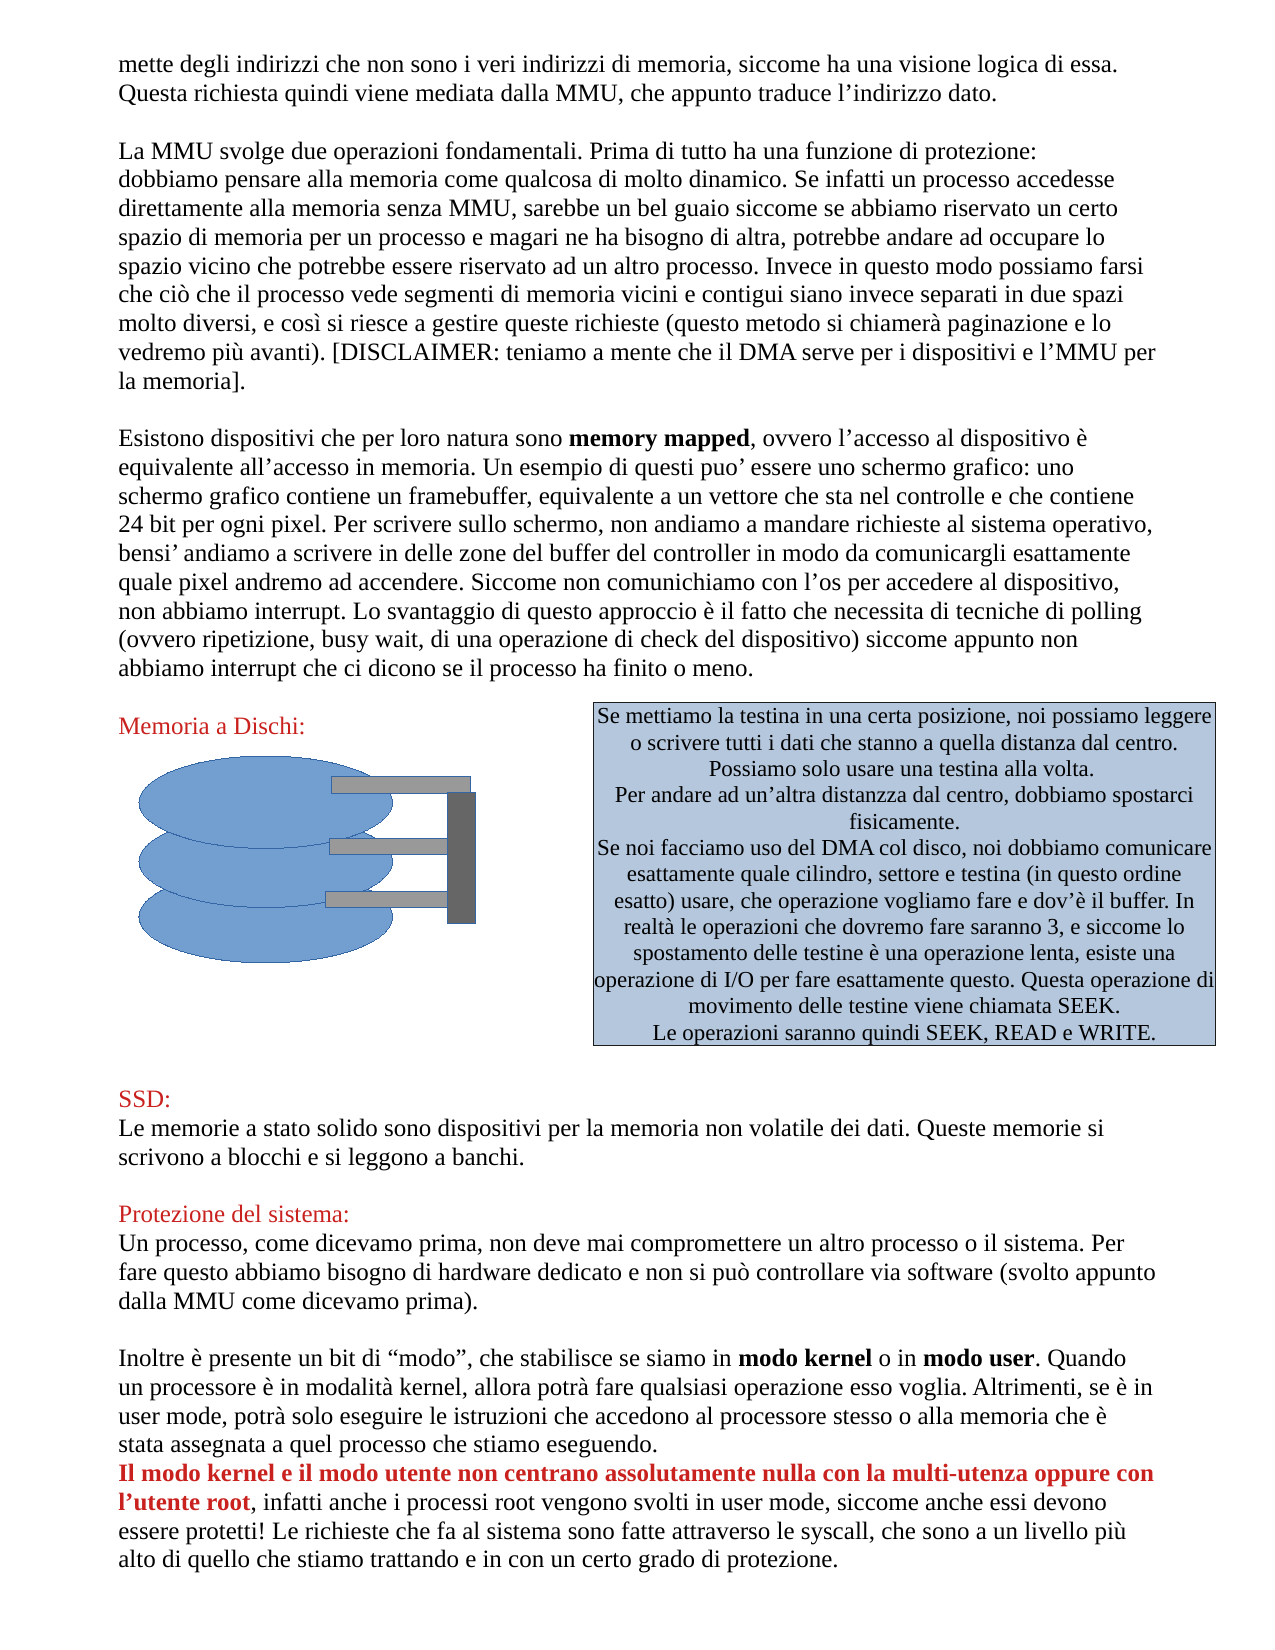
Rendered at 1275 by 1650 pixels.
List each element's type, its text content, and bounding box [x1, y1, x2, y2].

text Esistono dispositivi che per loro natura sono memory mapped, ovvero l’accesso al dispositivo è equivalente all’accesso in memoria. Un esempio di questi puo’ essere uno schermo grafico: uno schermo grafico contiene un framebuffer, equivalente a un vettore che sta nel controlle e che contiene 24 bit per ogni pixel. Per scrivere sullo schermo, non andiamo a mandare richieste al sistema operativo, bensi’ andiamo a scrivere in delle zone del buffer del controller in modo da comunicargli esattamente quale pixel andremo ad accendere. Siccome non comunichiamo con l’os per accedere al dispositivo, non abbiamo interrupt. Lo svantaggio di questo approccio è il fatto che necessita di tecniche di polling (ovvero ripetizione, busy wait, di una operazione di check del dispositivo) siccome appunto non abbiamo interrupt che ci dicono se il processo ha finito o meno. [118, 423, 1157, 682]
text Un processo, come dicevamo prima, non deve mai compromettere un altro processo o il sistema. Per fare questo abbiamo bisogno di hardware dedicato e non si può controllare via software (svolto appunto dalla MMU come dicevamo prima). [118, 1228, 1157, 1314]
text Protezione del sistema: [118, 1199, 1157, 1228]
text mette degli indirizzi che non sono i veri indirizzi di memoria, siccome ha una visione logica di essa. Questa richiesta quindi viene mediata dalla MMU, che appunto traduce l’indirizzo dato. [118, 49, 1157, 107]
text La MMU svolge due operazioni fondamentali. Prima di tutto ha una funzione di protezione: [118, 136, 1157, 164]
text dobbiamo pensare alla memoria come qualcosa di molto dinamico. Se infatti un processo accedesse direttamente alla memoria senza MMU, sarebbe un bel guaio siccome se abbiamo riservato un certo spazio di memoria per un processo e magari ne ha bisogno di altra, potrebbe andare ad occupare lo spazio vicino che potrebbe essere riservato ad un altro processo. Invece in questo modo possiamo farsi che ciò che il processo vede segmenti di memoria vicini e contigui siano invece separati in due spazi molto diversi, e così si riesce a gestire queste richieste (questo metodo si chiamerà paginazione e lo vedremo più avanti). [DISCLAIMER: teniamo a mente che il DMA serve per i dispositivi e l’MMU per la memoria]. [118, 164, 1157, 394]
text Inoltre è presente un bit di “modo”, che stabilisce se siamo in modo kernel o in modo user. Quando un processore è in modalità kernel, allora potrà fare qualsiasi operazione esso voglia. Altrimenti, se è in user mode, potrà solo eseguire le istruzioni che accedono al processore stesso o alla memoria che è stata assegnata a quel processo che stiamo eseguendo. [118, 1343, 1157, 1458]
text Il modo kernel e il modo utente non centrano assolutamente nulla con la multi-utenza oppure con l’utente root, infatti anche i processi root vengono svolti in user mode, siccome anche essi devono essere protetti! Le richieste che fa al sistema sono fatte attraverso le syscall, che sono a un livello più alto di quello che stiamo trattando e in con un certo grado di protezione. [118, 1458, 1157, 1573]
text Memoria a Dischi: [118, 711, 593, 739]
text Le memorie a stato solido sono dispositivi per la memoria non volatile dei dati. Queste memorie si scrivono a blocchi e si leggono a banchi. [118, 1113, 1157, 1171]
text SSD: [118, 1084, 1157, 1113]
